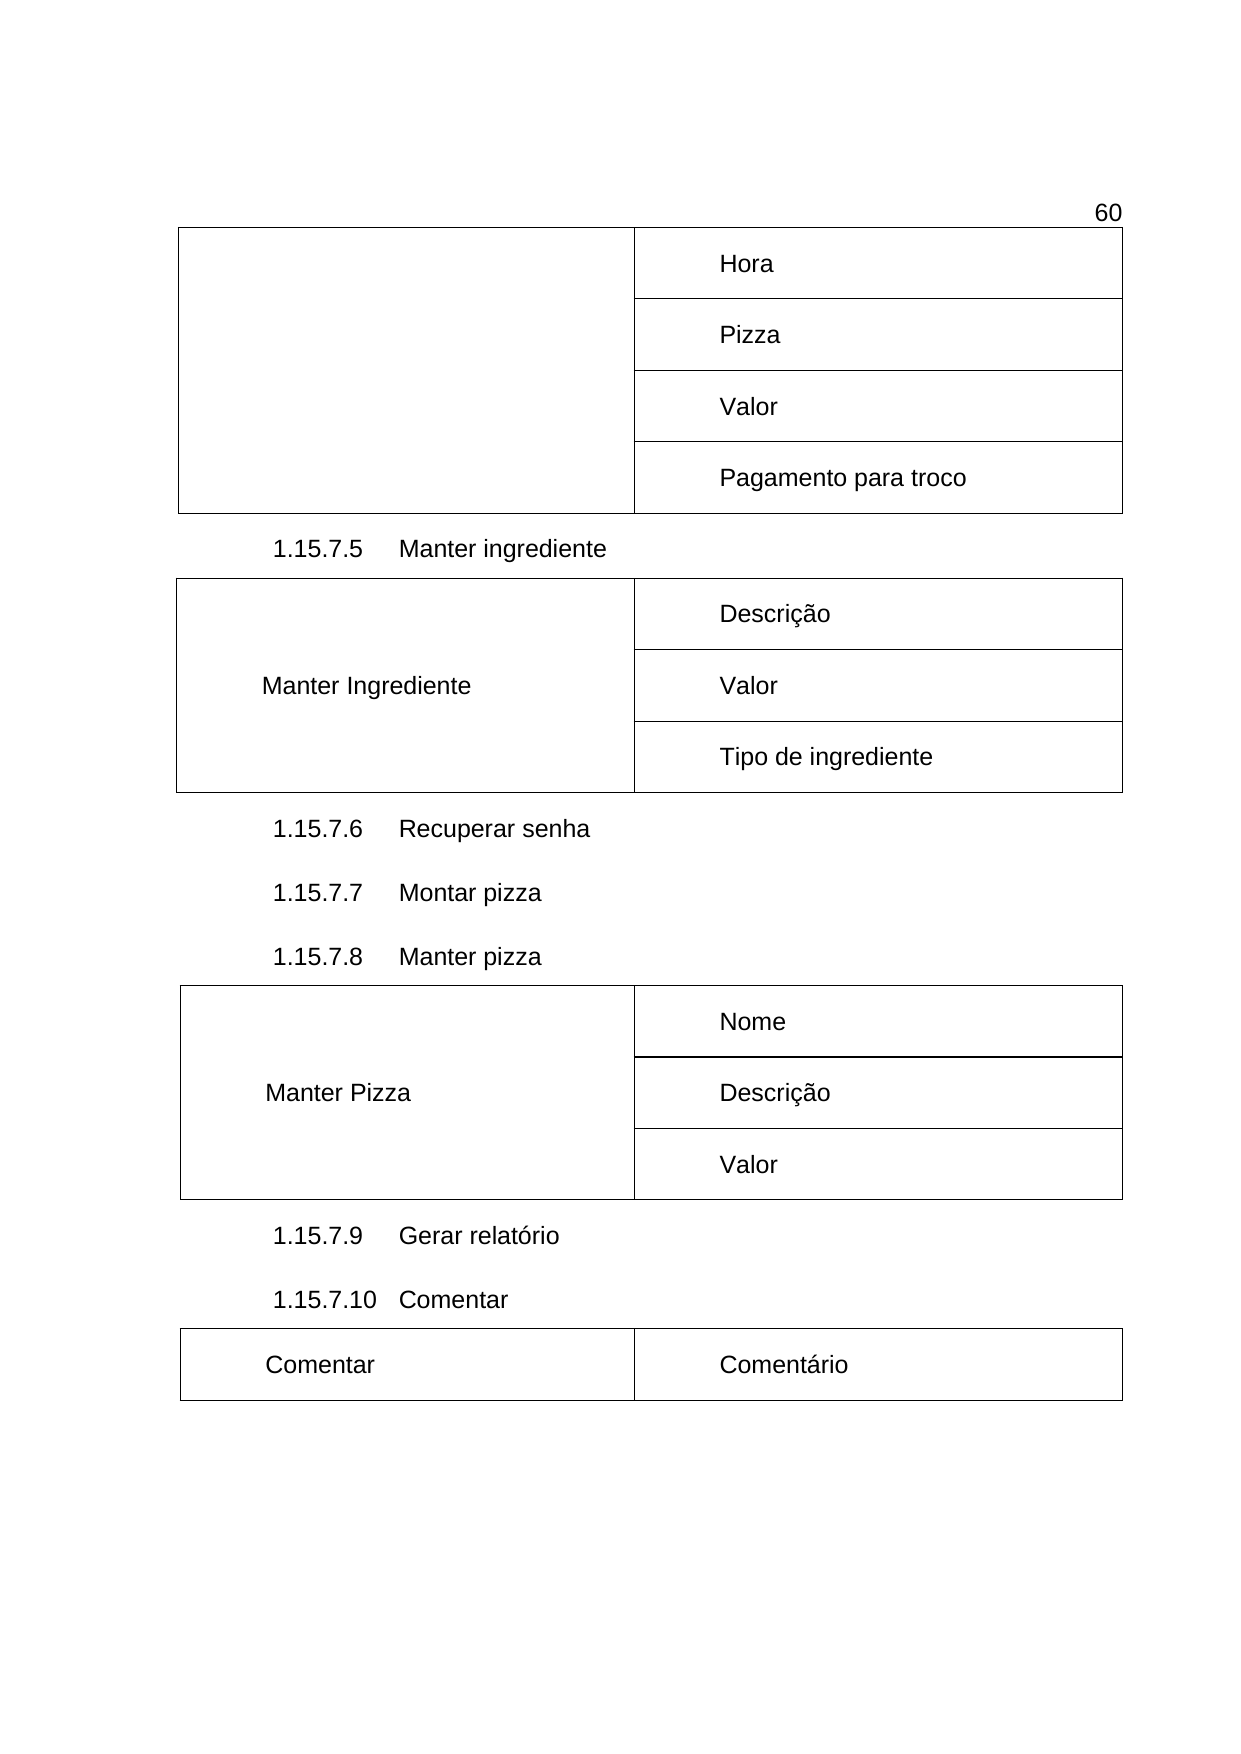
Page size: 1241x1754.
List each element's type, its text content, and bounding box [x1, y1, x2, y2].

table_cell Pizza [635, 299, 1122, 370]
table_cell Hora [635, 228, 1122, 298]
table_cell Valor [635, 371, 1122, 441]
table_cell Tipo de ingrediente [635, 722, 1122, 792]
subtitle Gerar relatório [266, 1221, 1122, 1250]
table_header Comentar [181, 1329, 634, 1400]
table_header Manter Pizza [181, 986, 634, 1199]
subtitle Comentar [266, 1285, 1122, 1314]
table_cell Valor [635, 650, 1122, 721]
table_cell Valor [635, 1129, 1122, 1199]
table_header Nome [635, 986, 1122, 1056]
table_header [179, 228, 634, 513]
table_cell Pagamento para troco [635, 442, 1122, 513]
table_header Comentário [635, 1329, 1122, 1400]
subtitle Recuperar senha [266, 814, 1122, 843]
table_header Manter Ingrediente [177, 579, 634, 792]
subtitle Montar pizza [266, 878, 1122, 907]
subtitle Manter ingrediente [266, 534, 1122, 563]
table_header Descrição [635, 579, 1122, 649]
subtitle Manter pizza [266, 942, 1122, 971]
table_cell Descrição [635, 1058, 1122, 1128]
